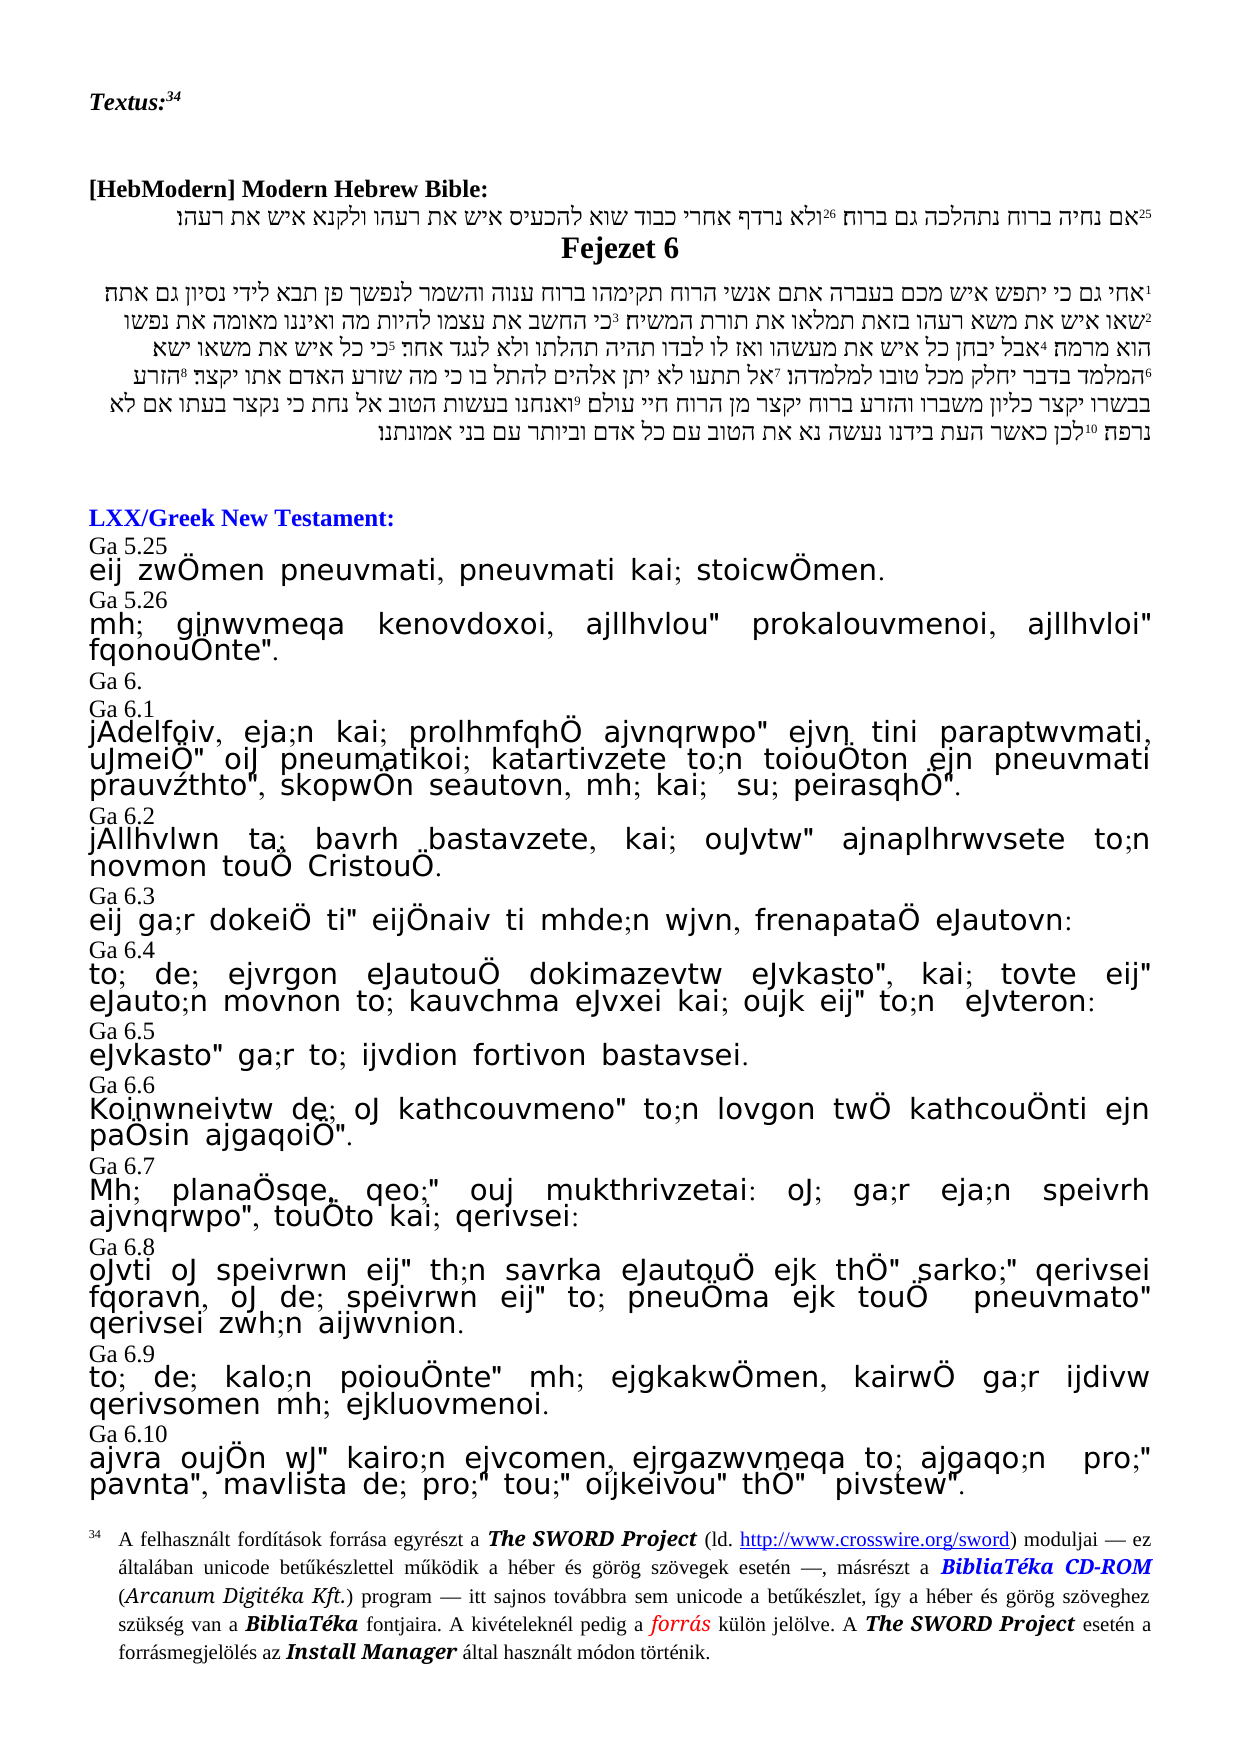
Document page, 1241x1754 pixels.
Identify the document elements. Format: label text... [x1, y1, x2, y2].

text Ga 6.1 [88, 695, 1152, 722]
text to; de; ejvrgon eJautouÖ dokimazevtw eJvkasto", kai; tovte eij" eJauto;n movnon to; kauvchma eJvxei kai; oujk eij" to;n eJvteron: [88, 964, 1152, 1017]
text Ga 5.26 [88, 586, 1152, 614]
text jAdelfoiv, eja;n kai; prolhmfqhÖ ajvnqrwpo" ejvn tini paraptwvmati, uJmeiÖ" oiJ pneumatikoi; katartivzete to;n toiouÖton ejn pneuvmati prauvźthto", skopwÖn seautovn, mh; kai; su; peirasqhÖ". [88, 722, 1152, 802]
text Ga 6.7 [88, 1152, 1152, 1180]
text oJvti oJ speivrwn eij" th;n savrka eJautouÖ ejk thÖ" sarko;" qerivsei fqoravn, oJ de; speivrwn eij" to; pneuÖma ejk touÖ pneuvmato" qerivsei zwh;n aijwvnion. [88, 1260, 1152, 1340]
text eij zwÖmen pneuvmati, pneuvmati kai; stoicwÖmen. [88, 560, 1152, 586]
text Ga 6.10 [88, 1420, 1152, 1448]
text eJvkasto" ga;r to; ijvdion fortivon bastavsei. [108, 1045, 1152, 1071]
text Ga 6.9 [88, 1340, 1152, 1367]
text Ga 6.6 [88, 1071, 1152, 1099]
text Ga 6.3 [88, 882, 1152, 910]
text Mh; planaÖsqe, qeo;" ouj mukthrivzetai: oJ; ga;r eja;n speivrh ajvnqrwpo", touÖto kai; qerivsei: [88, 1180, 1152, 1233]
text A felhasznált fordítások forrása egyrészt a The SWORD Project (ld. http://www.crosswire.org/sword) moduljai — ez általában unicode betűkészlettel működik a héber és görög szövegek esetén —, másrészt a BibliaTéka CD-ROM (Arcanum Digitéka Kft.) program — itt sajnos továbbra sem unicode a betűkészlet, így a héber és görög szöveghez szükség van a BibliaTéka fontjaira. A kivételeknél pedig a forrás külön jelölve. A The SWORD Project esetén a forrásmegjelölés az Install Manager által használt módon történik. [88, 1524, 1152, 1665]
text Ga 6.2 [88, 802, 1152, 829]
text 25אם נחיה ברוח נתהלכה גם ברוח׃ 26ולא נרדף אחרי כבוד שוא להכעיס איש את רעהו ולקנא איש את רעהו׃ [88, 203, 1152, 231]
text Ga 5.25 [88, 532, 1152, 560]
text to; de; kalo;n poiouÖnte" mh; ejgkakwÖmen, kairwÖ ga;r ijdivw qerivsomen mh; ejkluovmenoi. [88, 1367, 1152, 1420]
text Ga 6.4 [88, 937, 1152, 964]
text eij ga;r dokeiÖ ti" eijÖnaiv ti mhde;n wjvn, frenapataÖ eJautovn: [88, 910, 1152, 937]
text Ga 6. [88, 667, 1152, 695]
text mh; ginwvmeqa kenovdoxoi, ajllhvlou" prokalouvmenoi, ajllhvloi" fqonouÖnte". [88, 614, 1152, 667]
text [HebModern] Modern Hebrew Bible: [88, 175, 1152, 203]
text 1אחי גם כי יתפש איש מכם בעברה אתם אנשי הרוח תקימהו ברוח ענוה והשמר לנפשך פן תבא לידי נסיון גם אתה׃ 2שאו איש את משא רעהו בזאת תמלאו את תורת המשיח׃ 3כי החשב את עצמו להיות מה ואיננו מאומה את נפשו הוא מרמה׃ 4אבל יבחן כל איש את מעשהו ואז לו לבדו תהיה תהלתו ולא לנגד אחר׃ 5כי כל איש את משאו ישא׃ 6המלמד בדבר יחלק מכל טובו למלמדהו׃ 7אל תתעו לא יתן אלהים להתל בו כי מה שזרע האדם אתו יקצר׃ 8הזרע בבשרו יקצר כליון משברו והזרע ברוח יקצר מן הרוח חיי עולם׃ 9ואנחנו בעשות הטוב אל נחת כי נקצר בעתו אם לא נרפה׃ 10לכן כאשר העת בידנו נעשה נא את הטוב עם כל אדם וביותר עם בני אמונתנו׃ [88, 279, 1152, 445]
text Ga 6.5 [88, 1017, 1152, 1045]
text Textus: [88, 88, 1152, 116]
text jAllhvlwn ta; bavrh bastavzete, kai; ouJvtw" ajnaplhrwvsete to;n novmon touÖ CristouÖ. [88, 829, 1152, 882]
text LXX/Greek New Testament: [88, 504, 1152, 532]
text Fejezet 6 [88, 231, 1152, 265]
text Ga 6.8 [88, 1233, 1152, 1260]
text ajvra oujÖn wJ" kairo;n ejvcomen, ejrgazwvmeqa to; ajgaqo;n pro;" pavnta", mavlista de; pro;" tou;" oijkeivou" thÖ" pivstew". [88, 1448, 1152, 1501]
text Koinwneivtw de; oJ kathcouvmeno" to;n lovgon twÖ kathcouÖnti ejn paÖsin ajgaqoiÖ". [88, 1099, 1152, 1152]
